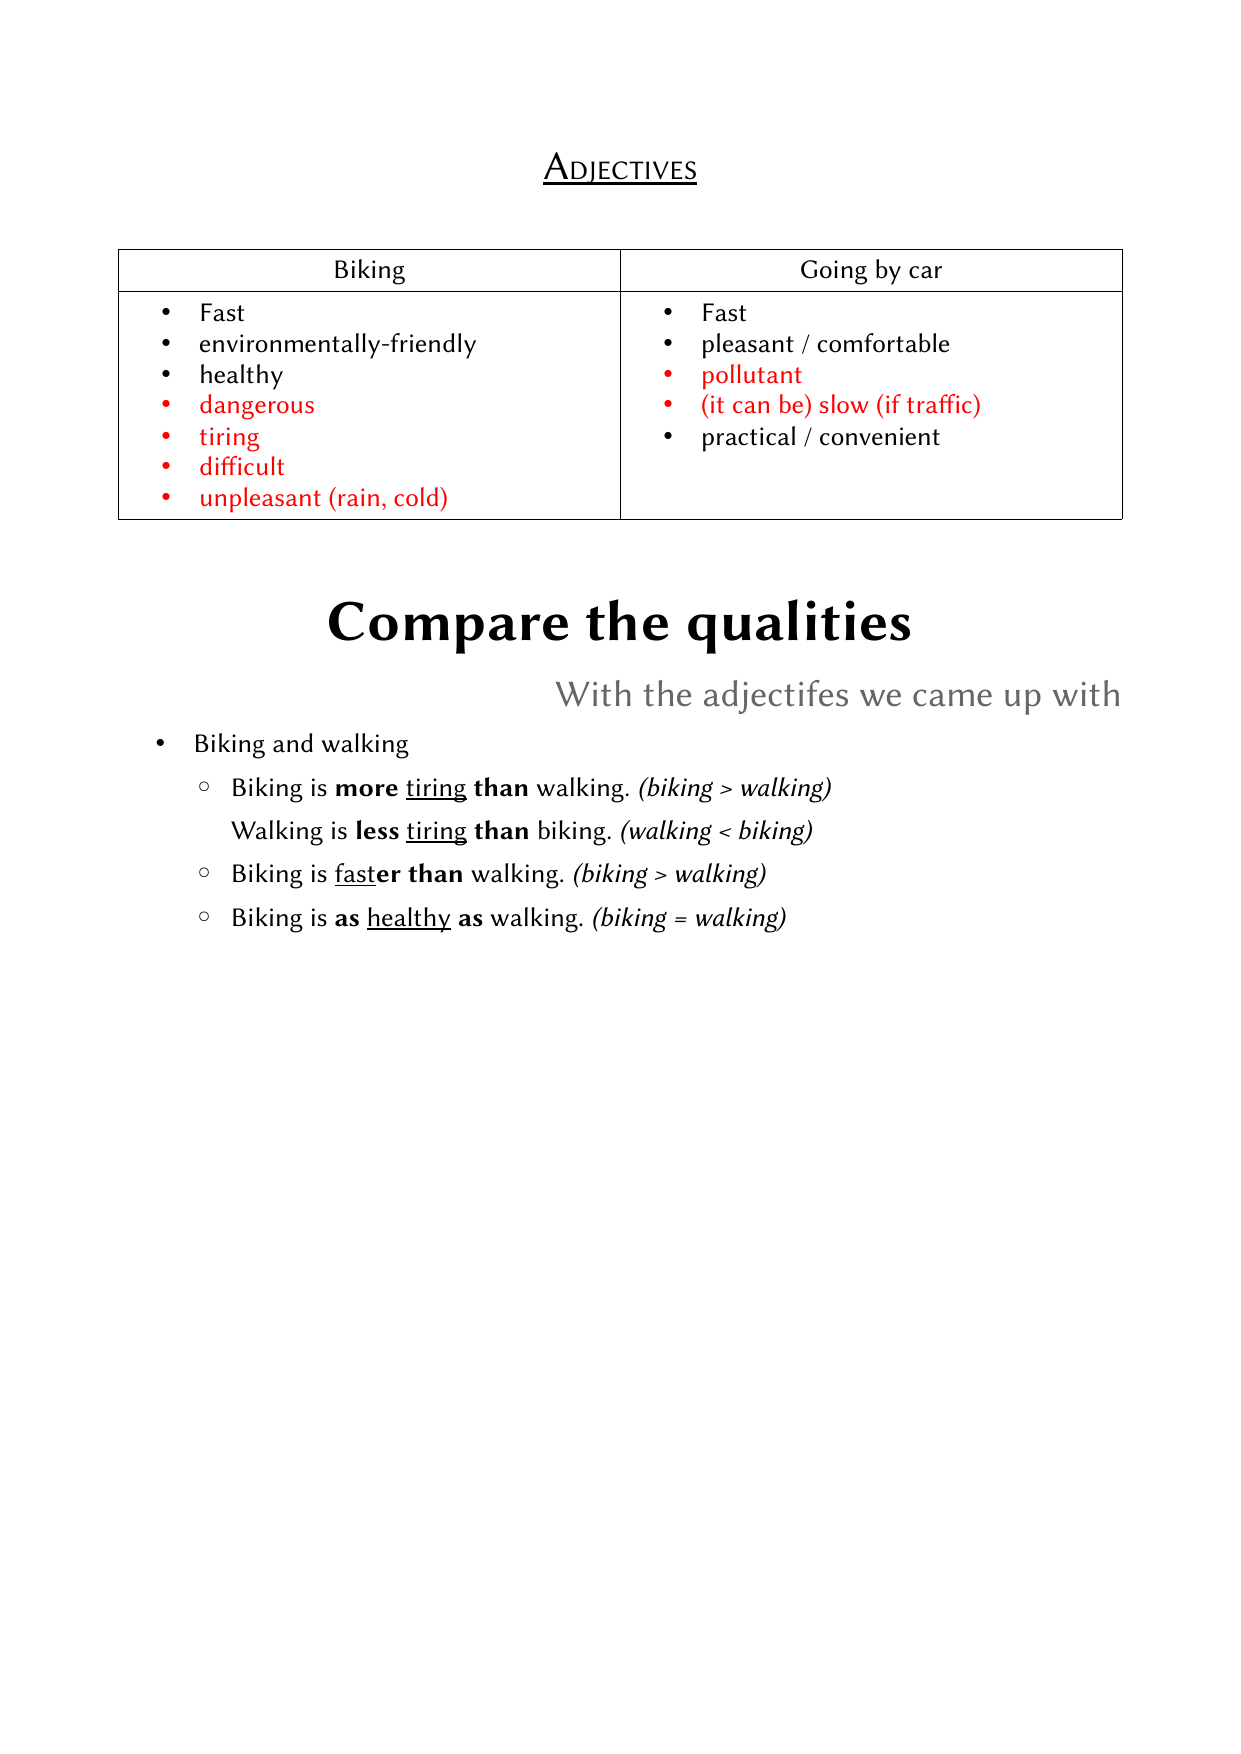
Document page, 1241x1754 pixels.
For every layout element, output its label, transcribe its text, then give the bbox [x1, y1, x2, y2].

list Biking is more tiring than walking. (biking > walking) [193, 772, 1122, 803]
title Compare the qualities [118, 588, 1122, 654]
table_cell Fast environmentally-friendly healthy dangerous tiring difficult unpleasant (rain, cold) [119, 292, 620, 519]
list Biking is faster than walking. (biking > walking) [193, 859, 1122, 889]
subtitle With the adjectifes we came up with [118, 673, 1122, 716]
list Biking and walking [156, 728, 1122, 759]
table_header Biking [119, 250, 620, 291]
table_cell Fast pleasant / comfortable pollutant (it can be) slow (if traffic) practical / convenient [621, 292, 1122, 519]
list Biking is as healthy as walking. (biking = walking) [193, 902, 1122, 933]
subtitle Adjectives [118, 143, 1122, 189]
table_header Going by car [621, 250, 1122, 291]
list Walking is less tiring than biking. (walking < biking) [193, 815, 1122, 846]
